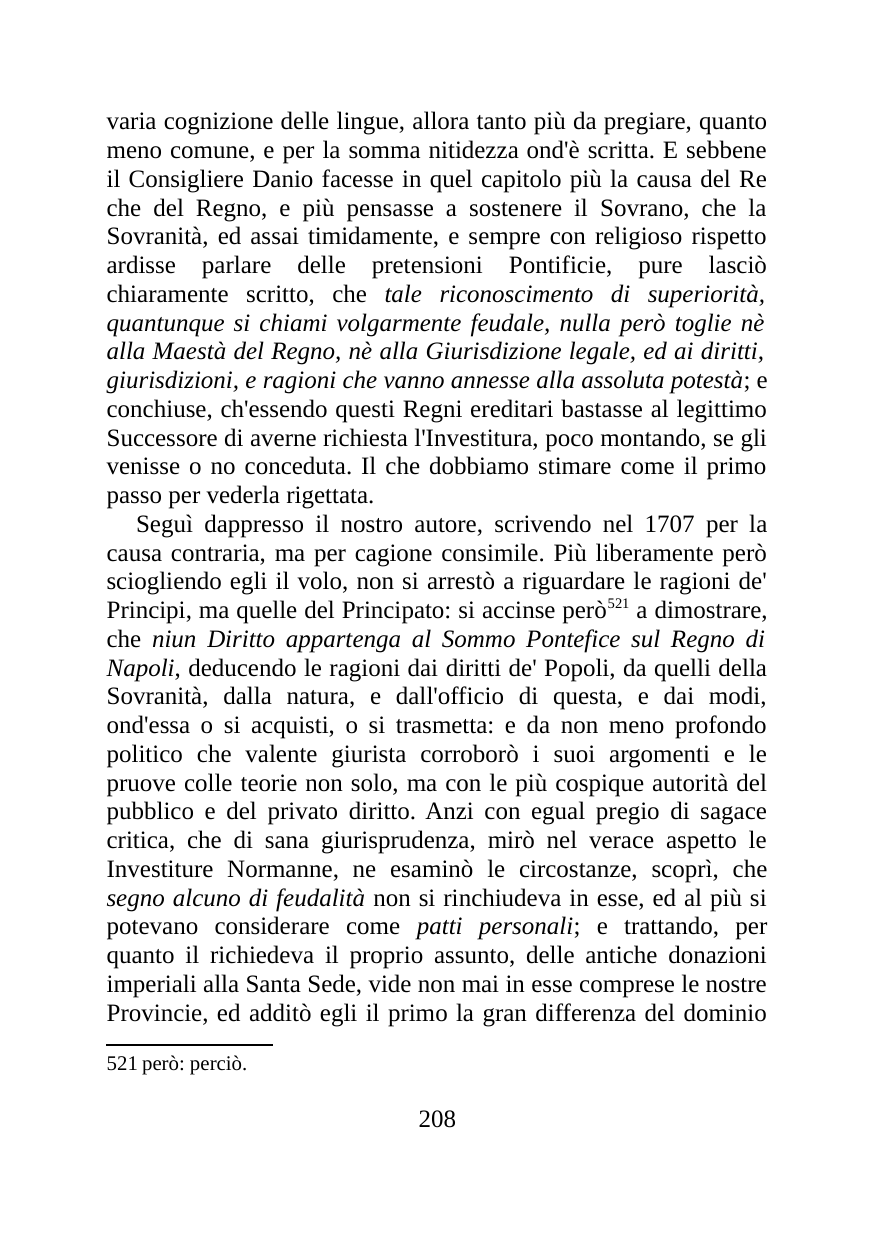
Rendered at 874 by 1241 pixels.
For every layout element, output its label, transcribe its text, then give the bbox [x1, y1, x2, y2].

text varia cognizione delle lingue, allora tanto più da pregiare, quanto meno comune, e per la somma nitidezza ond'è scritta. E sebbene il Consigliere Danio facesse in quel capitolo più la causa del Re che del Regno, e più pensasse a sostenere il Sovrano, che la Sovranità, ed assai timidamente, e sempre con religioso rispetto ardisse parlare delle pretensioni Pontificie, pure lasciò chiaramente scritto, che tale riconoscimento di superiorità, quantunque si chiami volgarmente feudale, nulla però toglie nè alla Maestà del Regno, nè alla Giurisdizione legale, ed ai diritti, giurisdizioni, e ragioni che vanno annesse alla assoluta potestà; e conchiuse, ch'essendo questi Regni ereditari bastasse al legittimo Successore di averne richiesta l'Investitura, poco montando, se gli venisse o no conceduta. Il che dobbiamo stimare come il primo passo per vederla rigettata. [106, 106, 768, 509]
text però: perciò. [106, 1051, 768, 1075]
text Seguì dappresso il nostro autore, scrivendo nel 1707 per la causa contraria, ma per cagione consimile. Più liberamente però sciogliendo egli il volo, non si arrestò a riguardare le ragioni de' Principi, ma quelle del Principato: si accinse però a dimostrare, che niun Diritto appartenga al Sommo Pontefice sul Regno di Napoli, deducendo le ragioni dai diritti de' Popoli, da quelli della Sovranità, dalla natura, e dall'officio di questa, e dai modi, ond'essa o si acquisti, o si trasmetta: e da non meno profondo politico che valente giurista corroborò i suoi argomenti e le pruove colle teorie non solo, ma con le più cospique autorità del pubblico e del privato diritto. Anzi con egual pregio di sagace critica, che di sana giurisprudenza, mirò nel verace aspetto le Investiture Normanne, ne esaminò le circostanze, scoprì, che segno alcuno di feudalità non si rinchiudeva in esse, ed al più si potevano considerare come patti personali; e trattando, per quanto il richiedeva il proprio assunto, delle antiche donazioni imperiali alla Santa Sede, vide non mai in esse comprese le nostre Provincie, ed additò egli il primo la gran differenza del dominio [106, 509, 768, 1026]
